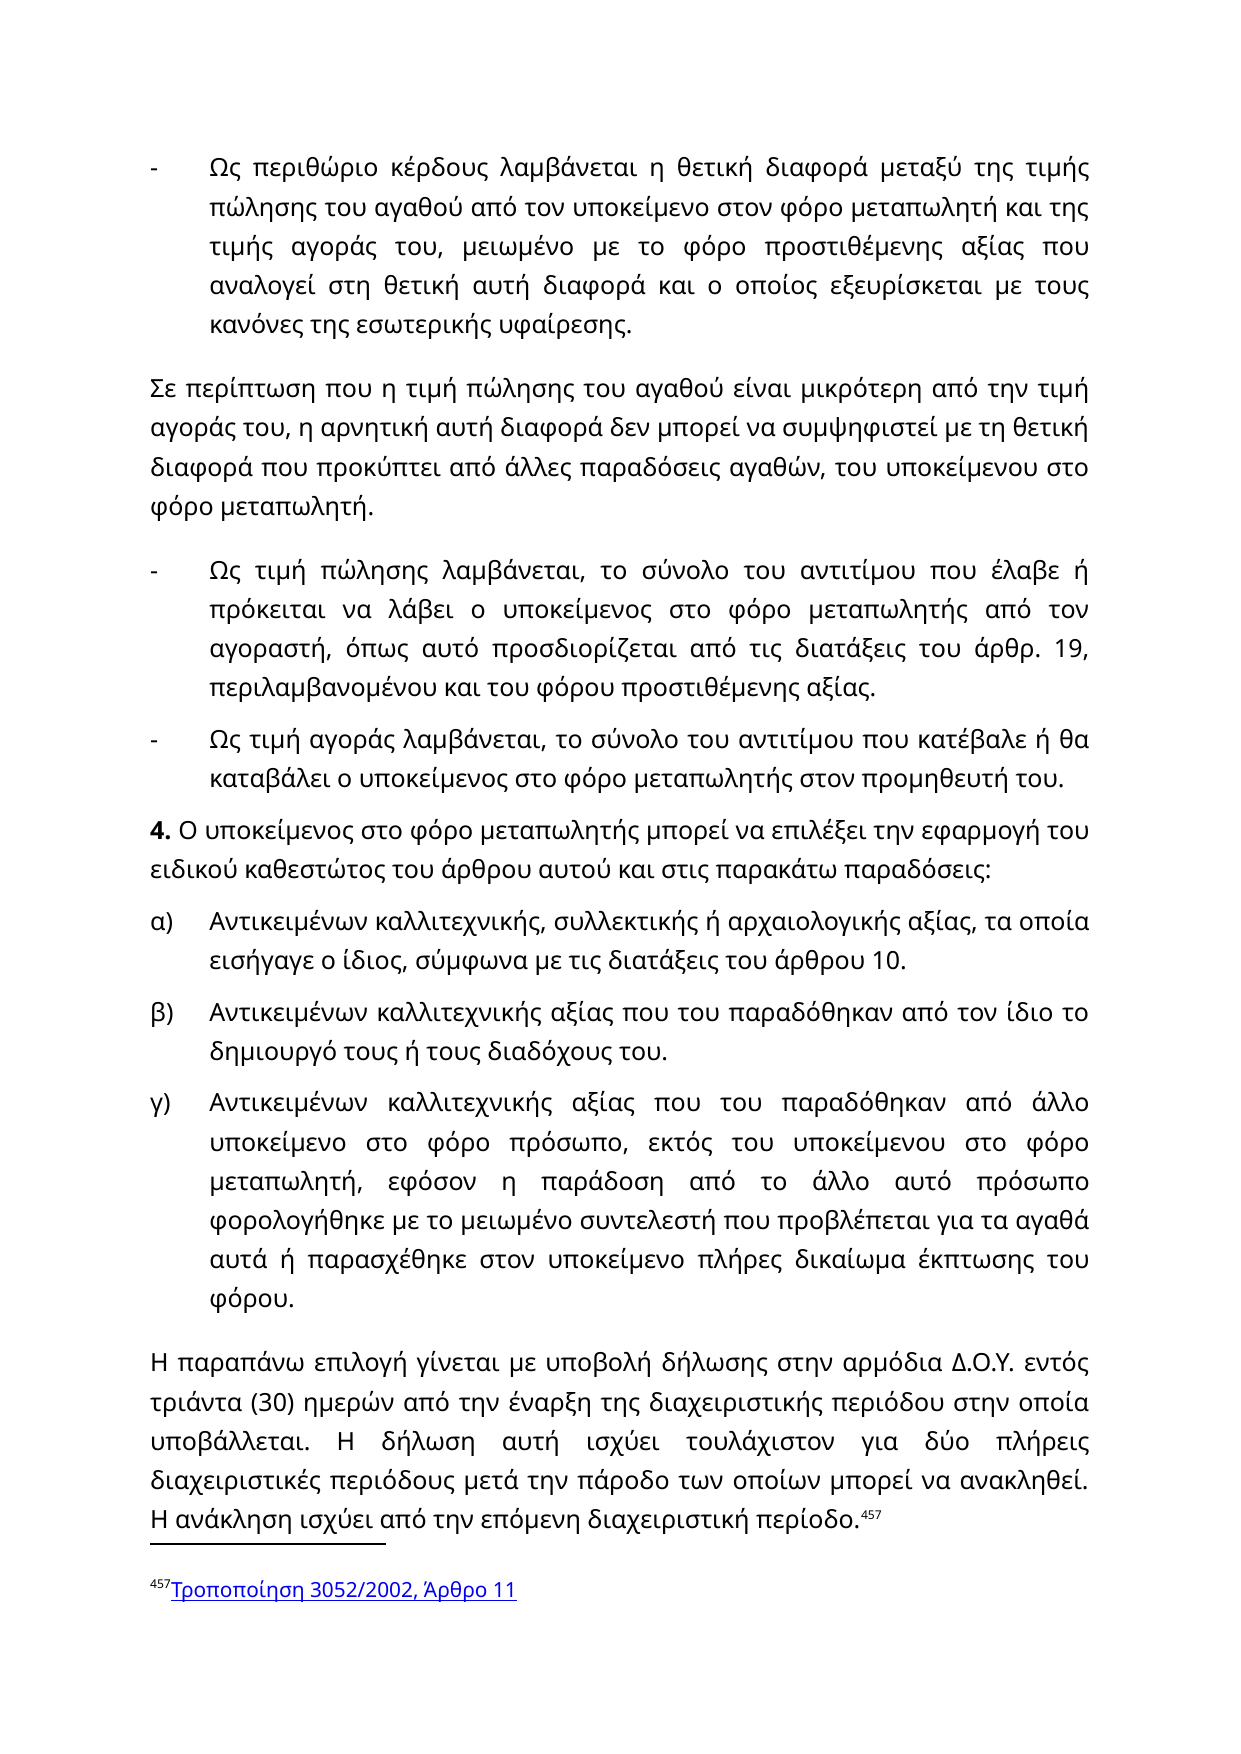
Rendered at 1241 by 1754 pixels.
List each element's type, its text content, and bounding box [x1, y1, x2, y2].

list α) Αντικειμένων καλλιτεχνικής, συλλεκτικής ή αρχαιολογικής αξίας, τα οποία εισήγαγε ο ίδιος, σύμφωνα με τις διατάξεις του άρθρου 10. [150, 903, 1090, 977]
text Σε περίπτωση που η τιμή πώλησης του αγαθού είναι μικρότερη από την τιμή αγοράς του, η αρνητική αυτή διαφορά δεν μπορεί να συμψηφιστεί με τη θετική διαφορά που προκύπτει από άλλες παραδόσεις αγαθών, του υποκείμενου στο φόρο μεταπωλητή. [150, 371, 1090, 522]
list β) Αντικειμένων καλλιτεχνικής αξίας που του παραδόθηκαν από τον ίδιο το δημιουργό τους ή τους διαδόχους του. [150, 994, 1090, 1067]
list - Ως τιμή πώλησης λαμβάνεται, το σύνολο του αντιτίμου που έλαβε ή πρόκειται να λάβει ο υποκείμενος στο φόρο μεταπωλητής από τον αγοραστή, όπως αυτό προσδιορίζεται από τις διατάξεις του άρθρ. 19, περιλαμβανομένου και του φόρου προστιθέμενης αξίας. [150, 552, 1090, 704]
text Η παραπάνω επιλογή γίνεται με υποβολή δήλωσης στην αρμόδια Δ.Ο.Υ. εντός τριάντα (30) ημερών από την έναρξη της διαχειριστικής περιόδου στην οποία υποβάλλεται. Η δήλωση αυτή ισχύει τουλάχιστον για δύο πλήρεις διαχειριστικές περιόδους μετά την πάροδο των οποίων μπορεί να ανακληθεί. Η ανάκληση ισχύει από την επόμενη διαχειριστική περίοδο. [150, 1345, 1090, 1536]
list γ) Αντικειμένων καλλιτεχνικής αξίας που του παραδόθηκαν από άλλο υποκείμενο στο φόρο πρόσωπο, εκτός του υποκείμενου στο φόρο μεταπωλητή, εφόσον η παράδοση από το άλλο αυτό πρόσωπο φορολογήθηκε με το μειωμένο συντελεστή που προβλέπεται για τα αγαθά αυτά ή παρασχέθηκε στον υποκείμενο πλήρες δικαίωμα έκπτωσης του φόρου. [150, 1085, 1090, 1315]
text Τροποποίηση 3052/2002, Άρθρο 11 [150, 1576, 1090, 1604]
text 4. Ο υποκείμενος στο φόρο μεταπωλητής μπορεί να επιλέξει την εφαρμογή του ειδικού καθεστώτος του άρθρου αυτού και στις παρακάτω παραδόσεις: [150, 812, 1090, 886]
list - Ως τιμή αγοράς λαμβάνεται, το σύνολο του αντιτίμου που κατέβαλε ή θα καταβάλει ο υποκείμενος στο φόρο μεταπωλητής στον προμηθευτή του. [150, 722, 1090, 795]
list - Ως περιθώριο κέρδους λαμβάνεται η θετική διαφορά μεταξύ της τιμής πώλησης του αγαθού από τον υποκείμενο στον φόρο μεταπωλητή και της τιμής αγοράς του, μειωμένο με το φόρο προστιθέμενης αξίας που αναλογεί στη θετική αυτή διαφορά και ο οποίος εξευρίσκεται με τους κανόνες της εσωτερικής υφαίρεσης. [150, 150, 1090, 341]
